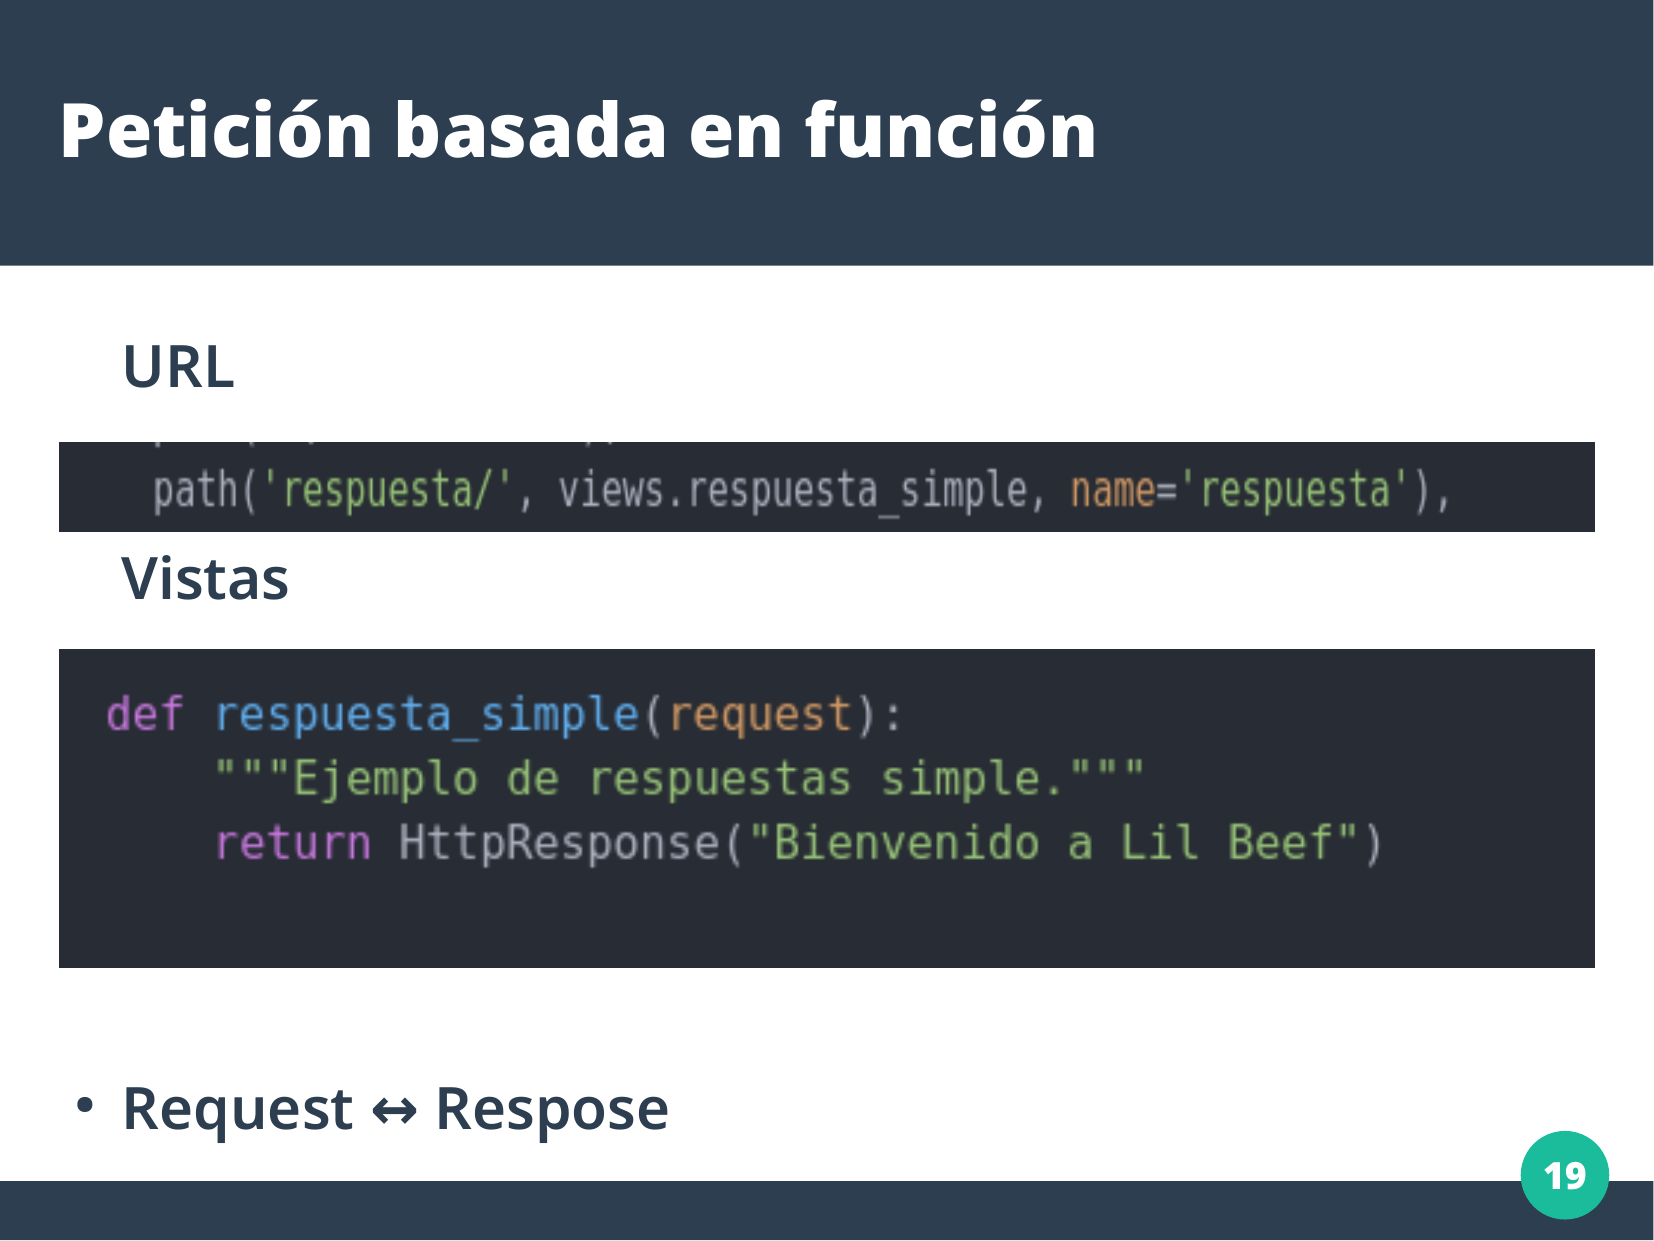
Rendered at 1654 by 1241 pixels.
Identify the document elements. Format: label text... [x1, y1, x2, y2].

picture [59, 649, 1595, 968]
picture [59, 442, 1595, 532]
list URL Vistas Request ↔ Respose [59, 532, 1595, 649]
list URL Vistas Request ↔ Respose [59, 324, 1595, 442]
title Petición basada en función [59, 49, 1595, 207]
list URL Vistas Request ↔ Respose [59, 968, 1595, 1152]
